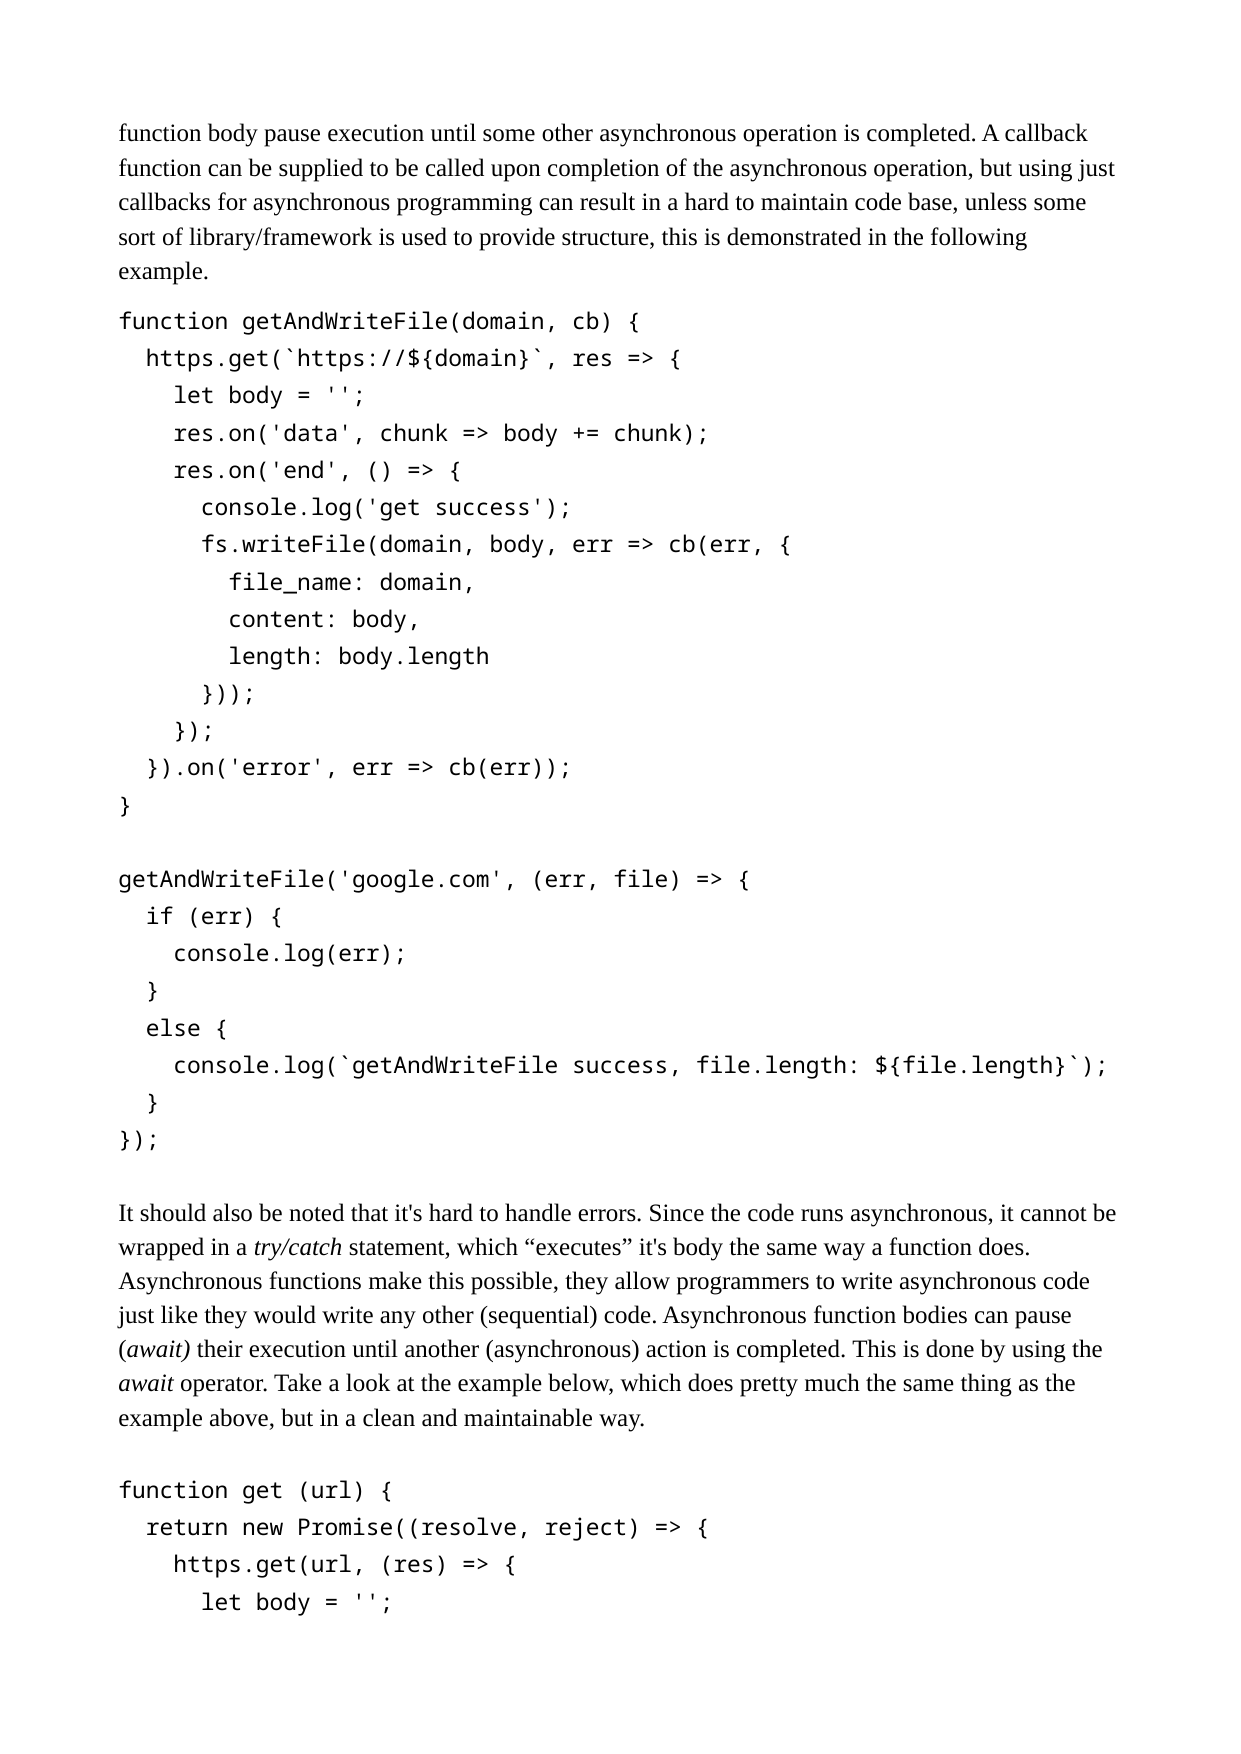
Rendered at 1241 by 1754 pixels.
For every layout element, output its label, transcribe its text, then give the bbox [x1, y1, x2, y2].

text function getAndWriteFile(domain, cb) { [118, 305, 1122, 336]
text } [118, 974, 1122, 1006]
text }); [118, 714, 1122, 745]
text } [118, 788, 1122, 820]
text res.on('data', chunk => body += chunk); [118, 417, 1122, 448]
text let body = ''; [118, 1586, 1122, 1617]
text getAndWriteFile('google.com', (err, file) => { [118, 863, 1122, 894]
text https.get(`https://${domain}`, res => { [118, 342, 1122, 373]
text file_name: domain, [118, 565, 1122, 597]
text fs.writeFile(domain, body, err => cb(err, { [118, 528, 1122, 559]
text It should also be noted that it's hard to handle errors. Since the code runs asynchronous, it cannot be wrapped in a try/catch statement, which “executes” it's body the same way a function does. Asynchronous functions make this possible, they allow programmers to write asynchronous code just like they would write any other (sequential) code. Asynchronous function bodies can pause (await) their execution until another (asynchronous) action is completed. This is done by using the await operator. Take a look at the example below, which does pretty much the same thing as the example above, but in a clean and maintainable way. [118, 1198, 1122, 1431]
text content: body, [118, 603, 1122, 634]
text }).on('error', err => cb(err)); [118, 751, 1122, 783]
text }); [118, 1123, 1122, 1154]
text })); [118, 677, 1122, 708]
text console.log(err); [118, 937, 1122, 968]
text else { [118, 1012, 1122, 1043]
text console.log(`getAndWriteFile success, file.length: ${file.length}`); [118, 1049, 1122, 1080]
text let body = ''; [118, 379, 1122, 411]
text function body pause execution until some other asynchronous operation is completed. A callback function can be supplied to be called upon completion of the asynchronous operation, but using just callbacks for asynchronous programming can result in a hard to maintain code base, unless some sort of library/framework is used to provide structure, this is demonstrated in the following example. [118, 118, 1122, 285]
text https.get(url, (res) => { [118, 1548, 1122, 1579]
text if (err) { [118, 900, 1122, 931]
text length: body.length [118, 640, 1122, 671]
text } [118, 1086, 1122, 1117]
text res.on('end', () => { [118, 454, 1122, 485]
text console.log('get success'); [118, 491, 1122, 522]
text return new Promise((resolve, reject) => { [118, 1511, 1122, 1542]
text function get (url) { [118, 1474, 1122, 1505]
